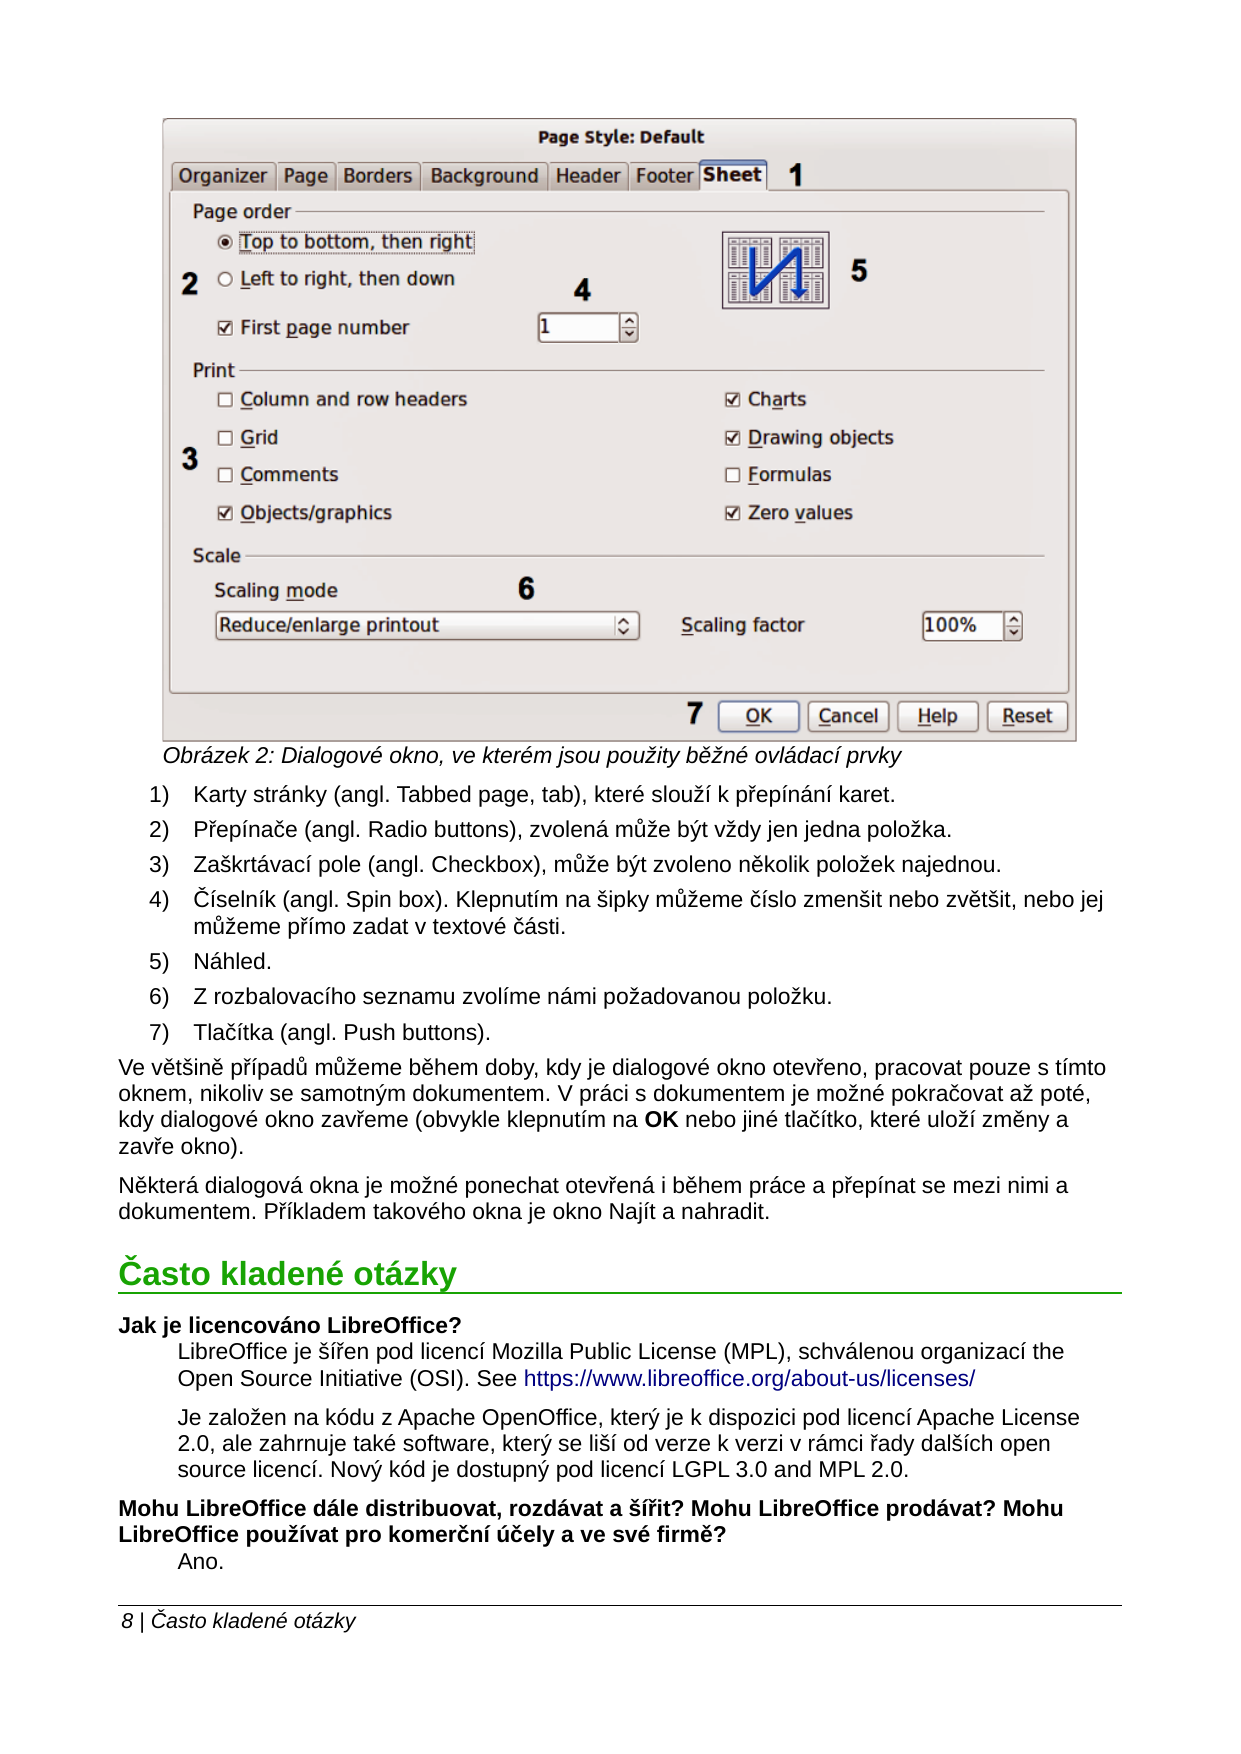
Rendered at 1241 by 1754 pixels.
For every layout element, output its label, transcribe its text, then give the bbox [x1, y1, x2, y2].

list Zaškrtávací pole (angl. Checkbox), může být zvoleno několik položek najednou. [169, 851, 1122, 878]
list Karty stránky (angl. Tabbed page, tab), které slouží k přepínání karet. [169, 781, 1122, 807]
list Tlačítka (angl. Push buttons). [169, 1018, 1122, 1045]
text Jak je licencováno LibreOffice? [118, 1312, 1122, 1338]
text Mohu LibreOffice dále distribuovat, rozdávat a šířit? Mohu LibreOffice prodávat? Mohu LibreOffice používat pro komerční účely a ve své firmě? [118, 1495, 1122, 1548]
text Je založen na kódu z Apache OpenOffice, který je k dispozici pod licencí Apache License 2.0, ale zahrnuje také software, který se liší od verze k verzi v rámci řady dalších open source licencí. Nový kód je dostupný pod licencí LGPL 3.0 and MPL 2.0. [177, 1403, 1122, 1483]
text LibreOffice je šířen pod licencí Mozilla Public License (MPL), schválenou organizací the Open Source Initiative (OSI). See https://www.libreoffice.org/about-us/licenses/ [177, 1338, 1122, 1391]
list Z rozbalovacího seznamu zvolíme námi požadovanou položku. [169, 983, 1122, 1009]
picture [162, 118, 1078, 743]
text Obrázek 2: Dialogové okno, ve kterém jsou použity běžné ovládací prvky [162, 743, 1078, 769]
list Číselník (angl. Spin box). Klepnutím na šipky můžeme číslo zmenšit nebo zvětšit, nebo jej můžeme přímo zadat v textové části. [169, 886, 1122, 939]
list Přepínače (angl. Radio buttons), zvolená může být vždy jen jedna položka. [169, 816, 1122, 842]
text Ve většině případů můžeme během doby, kdy je dialogové okno otevřeno, pracovat pouze s tímto oknem, nikoliv se samotným dokumentem. V práci s dokumentem je možné pokračovat až poté, kdy dialogové okno zavřeme (obvykle klepnutím na OK nebo jiné tlačítko, které uloží změny a zavře okno). [118, 1054, 1122, 1159]
subtitle Často kladené otázky [118, 1254, 1122, 1292]
text Ano. [177, 1548, 1122, 1574]
text Některá dialogová okna je možné ponechat otevřená i během práce a přepínat se mezi nimi a dokumentem. Příkladem takového okna je okno Najít a nahradit. [118, 1172, 1122, 1224]
list Náhled. [169, 948, 1122, 974]
